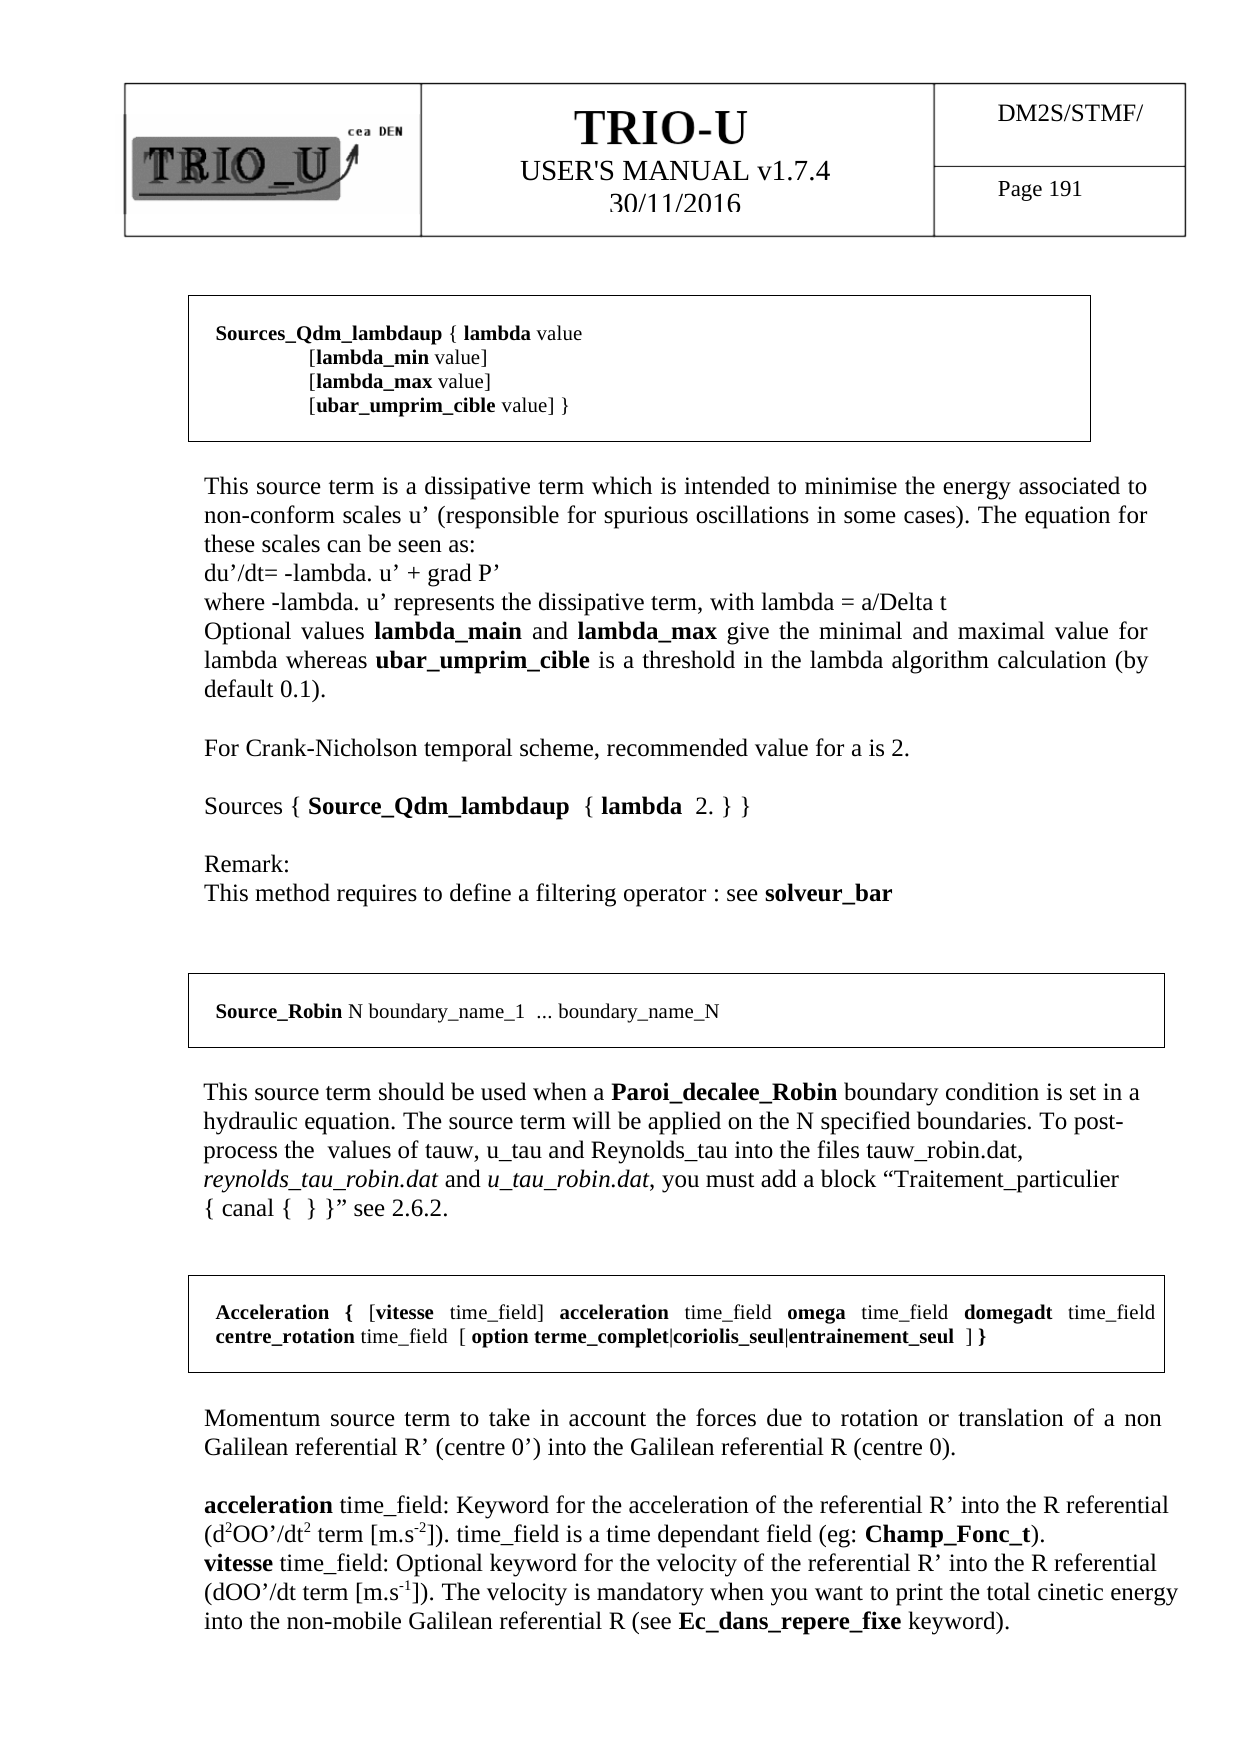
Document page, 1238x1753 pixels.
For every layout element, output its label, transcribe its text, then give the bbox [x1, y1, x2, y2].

text where -lambda. u’ represents the dissipative term, with lambda = a/Delta t [204, 587, 1149, 616]
table_header Acceleration { [vitesse time_field] acceleration time_field omega time_field domegadt time_field centre_rotation time_field [ option terme_complet|coriolis_seul|entrainement_seul ] } [189, 1276, 1164, 1372]
text This method requires to define a filtering operator : see solveur_bar [204, 878, 1149, 907]
text For Crank-Nicholson temporal scheme, recommended value for a is 2. [204, 732, 1149, 761]
text du’/dt= -lambda. u’ + grad P’ [204, 558, 1149, 587]
text Momentum source term to take in account the forces due to rotation or translation of a non Galilean referential R’ (centre 0’) into the Galilean referential R (centre 0). [204, 1402, 1164, 1461]
text acceleration time_field: Keyword for the acceleration of the referential R’ into the R referential (d2OO’/dt2 term [m.s-2]). time_field is a time dependant field (eg: Champ_Fonc_t). [204, 1489, 1196, 1548]
text This source term is a dissipative term which is intended to minimise the energy associated to non-conform scales u’ (responsible for spurious oscillations in some cases). The equation for these scales can be seen as: [204, 471, 1149, 558]
text This source term should be used when a Paroi_decalee_Robin boundary condition is set in a hydraulic equation. The source term will be applied on the N specified boundaries. To post-process the values of tauw, u_tau and Reynolds_tau into the files tauw_robin.dat, reynolds_tau_robin.dat and u_tau_robin.dat, you must add a block “Traitement_particulier { canal { } }” see 2.6.2. [203, 1077, 1196, 1222]
table_header Sources_Qdm_lambdaup { lambda value [lambda_min value] [lambda_max value] [ubar_umprim_cible value] } [189, 296, 1090, 441]
table_header Source_Robin N boundary_name_1 ... boundary_name_N [189, 974, 1164, 1047]
text Sources { Source_Qdm_lambdaup { lambda 2. } } [204, 791, 1149, 819]
text Remark: [204, 849, 1149, 878]
text vitesse time_field: Optional keyword for the velocity of the referential R’ into the R referential (dOO’/dt term [m.s-1]). The velocity is mandatory when you want to print the total cinetic energy into the non-mobile Galilean referential R (see Ec_dans_repere_fixe keyword). [204, 1548, 1196, 1635]
text Optional values lambda_main and lambda_max give the minimal and maximal value for lambda whereas ubar_umprim_cible is a threshold in the lambda algorithm calculation (by default 0.1). [204, 616, 1149, 703]
